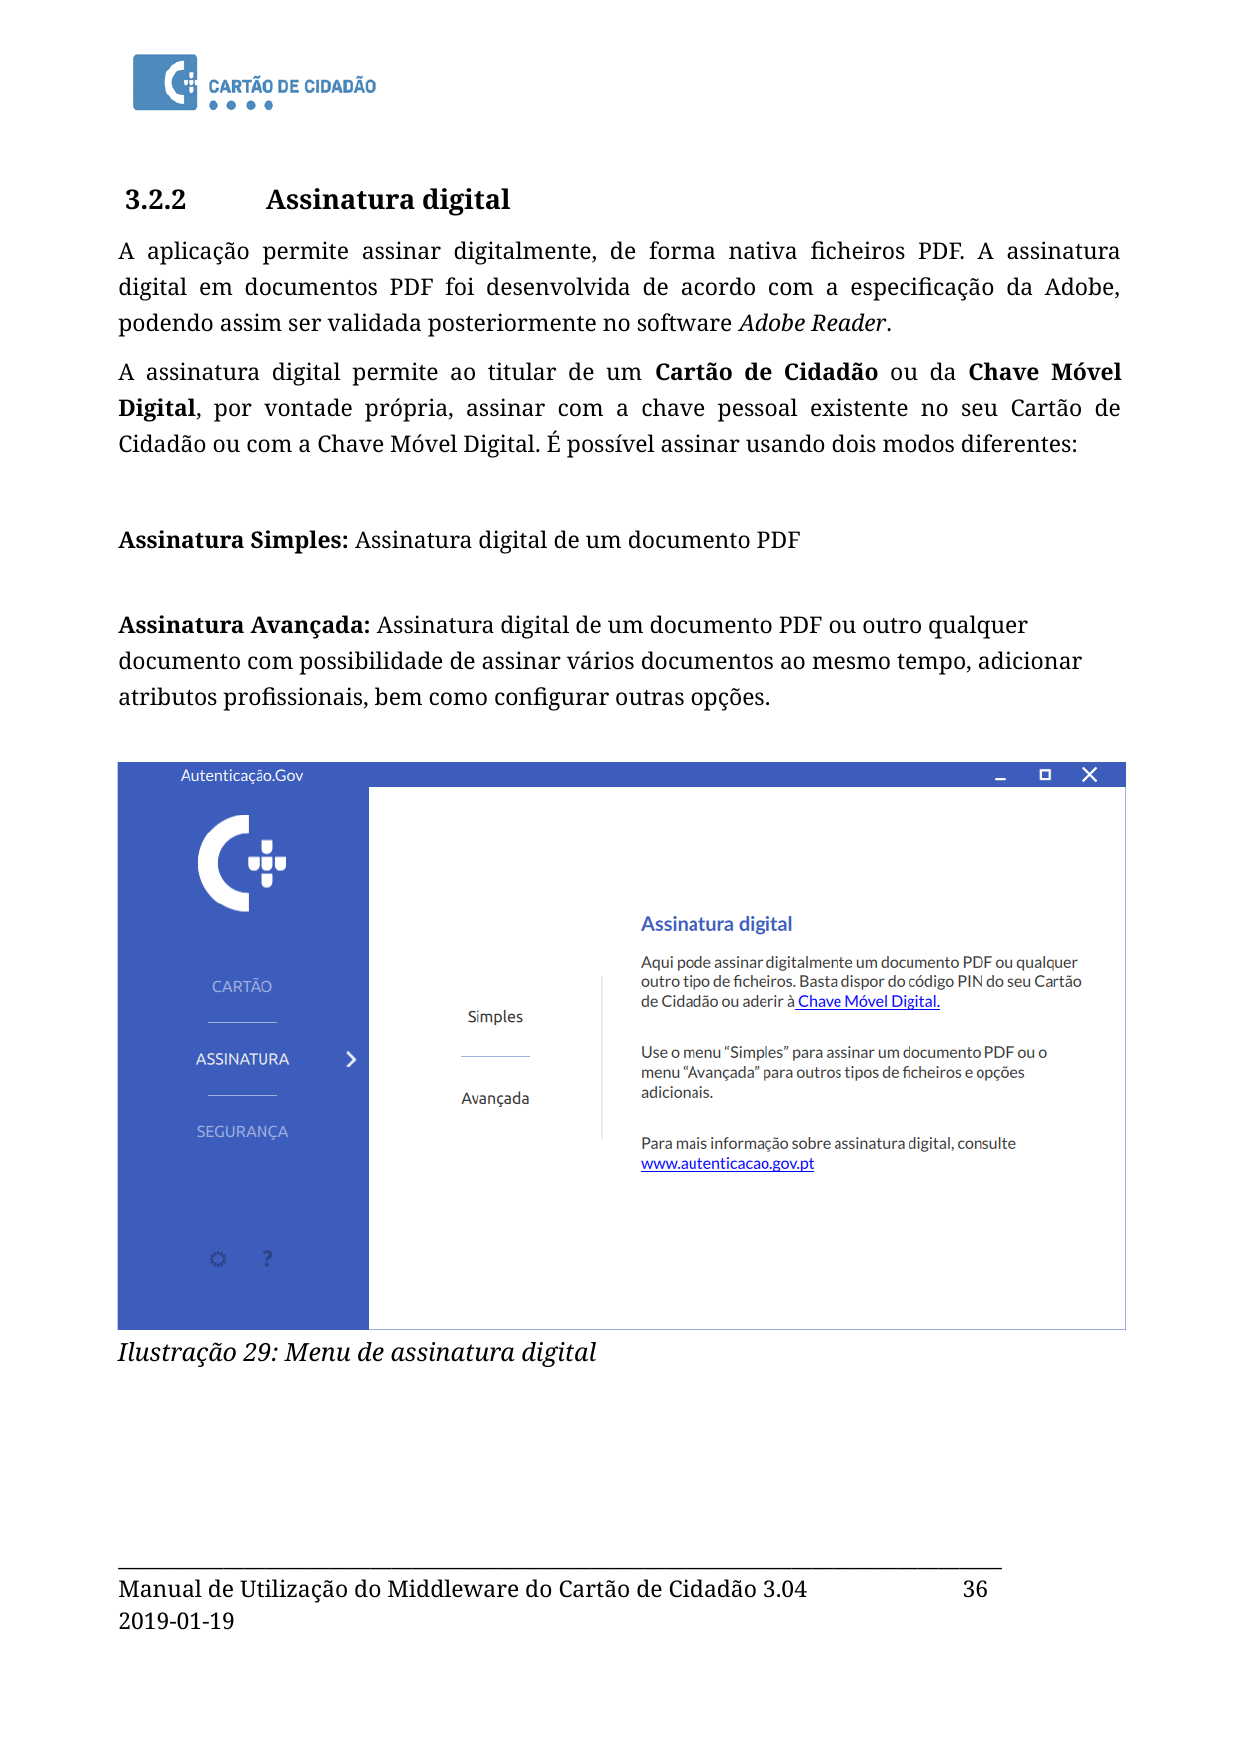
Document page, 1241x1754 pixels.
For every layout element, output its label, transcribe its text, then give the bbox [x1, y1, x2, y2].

text Assinatura Simples: Assinatura digital de um documento PDF [118, 524, 1122, 556]
text A aplicação permite assinar digitalmente, de forma nativa ficheiros PDF. A assinatura digital em documentos PDF foi desenvolvida de acordo com a especificação da Adobe, podendo assim ser validada posteriormente no software Adobe Reader. [118, 235, 1122, 338]
text Assinatura Avançada: Assinatura digital de um documento PDF ou outro qualquer documento com possibilidade de assinar vários documentos ao mesmo tempo, adicionar atributos profissionais, bem como configurar outras opções. [118, 609, 1122, 712]
subtitle Assinatura digital [118, 180, 1122, 217]
picture [130, 47, 423, 118]
picture [117, 762, 1126, 1330]
text Ilustração 29: Menu de assinatura digital [118, 1330, 1126, 1369]
text A assinatura digital permite ao titular de um Cartão de Cidadão ou da Chave Móvel Digital, por vontade própria, assinar com a chave pessoal existente no seu Cartão de Cidadão ou com a Chave Móvel Digital. É possível assinar usando dois modos diferentes: [118, 356, 1122, 459]
